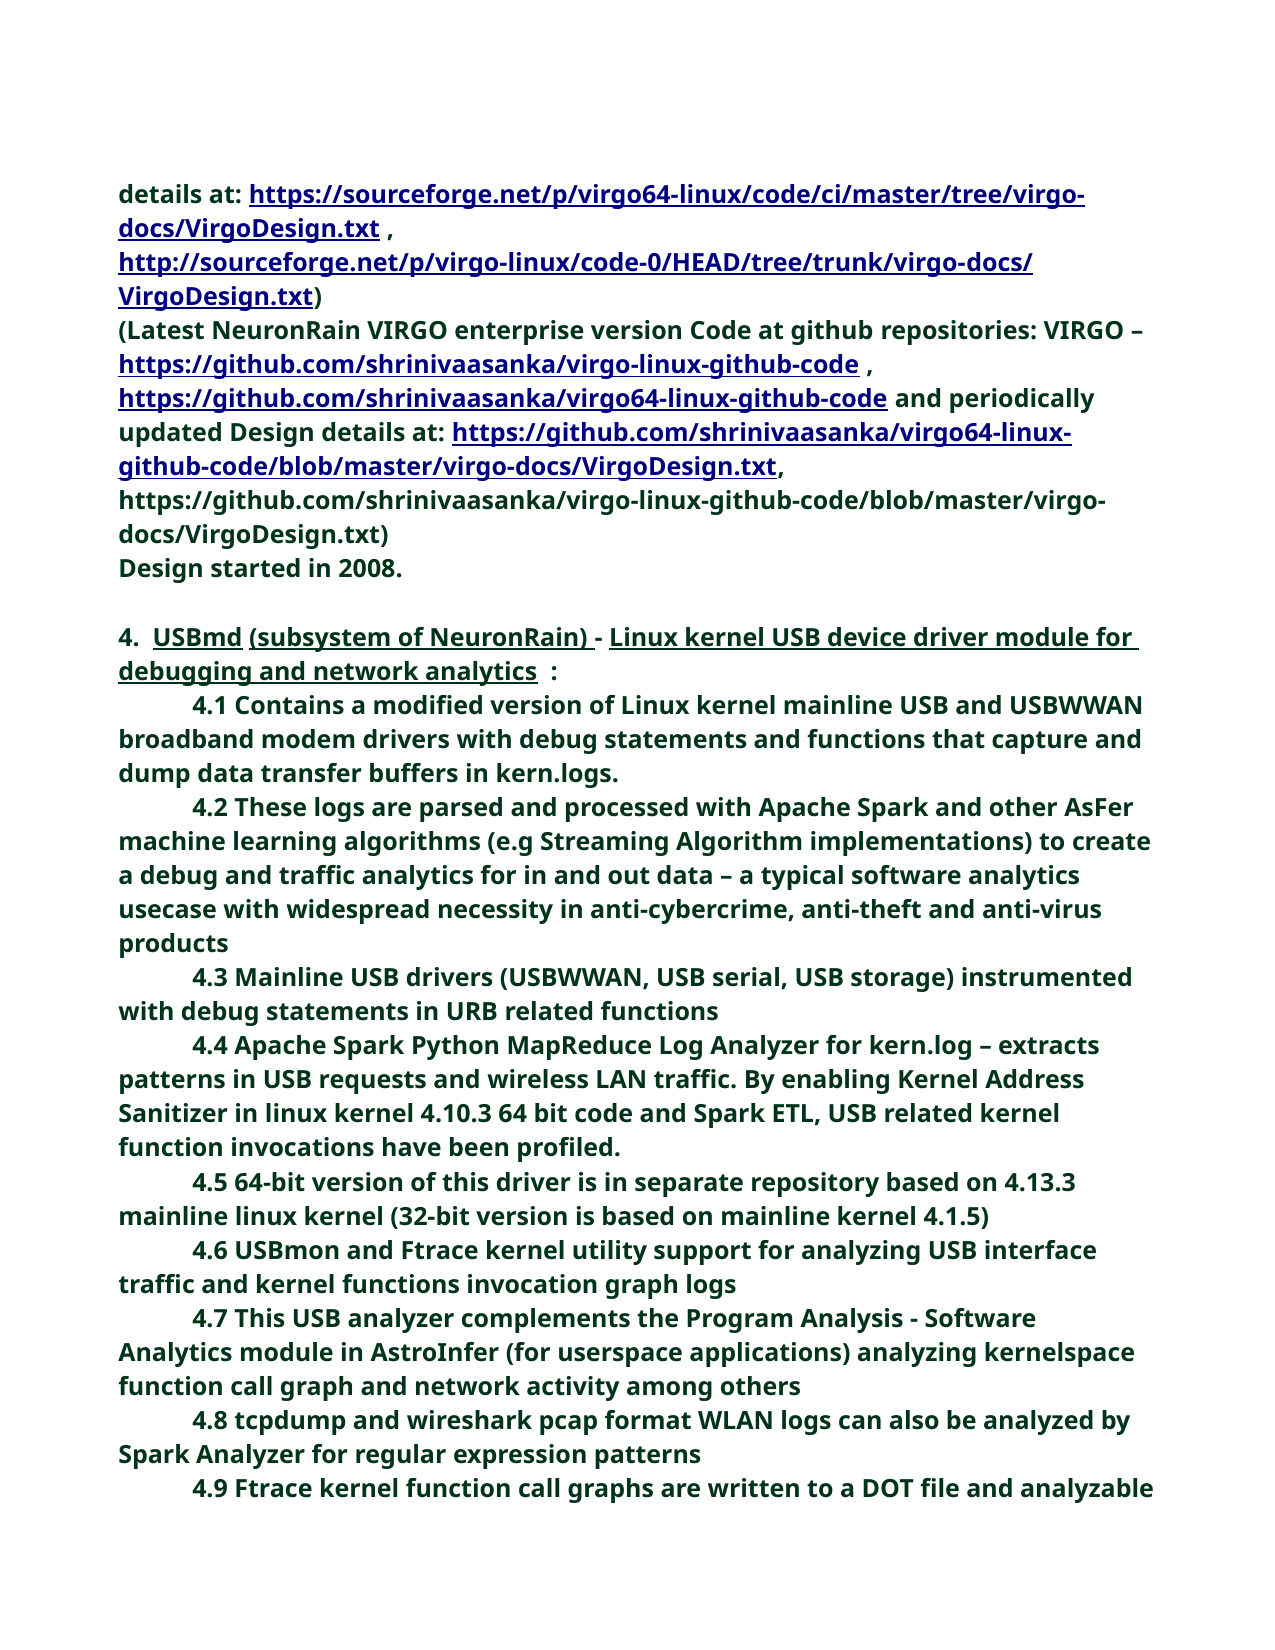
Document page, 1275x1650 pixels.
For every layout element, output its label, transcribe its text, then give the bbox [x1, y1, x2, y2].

text 4.3 Mainline USB drivers (USBWWAN, USB serial, USB storage) instrumented with debug statements in URB related functions [118, 960, 1157, 1028]
text 4.7 This USB analyzer complements the Program Analysis - Software Analytics module in AstroInfer (for userspace applications) analyzing kernelspace function call graph and network activity among others [118, 1300, 1157, 1403]
text 4. USBmd (subsystem of NeuronRain) - Linux kernel USB device driver module for debugging and network analytics : [118, 619, 1157, 687]
text 4.2 These logs are parsed and processed with Apache Spark and other AsFer machine learning algorithms (e.g Streaming Algorithm implementations) to create a debug and traffic analytics for in and out data – a typical software analytics usecase with widespread necessity in anti-cybercrime, anti-theft and anti-virus products [118, 789, 1157, 960]
text 4.5 64-bit version of this driver is in separate repository based on 4.13.3 mainline linux kernel (32-bit version is based on mainline kernel 4.1.5) [118, 1164, 1157, 1232]
text 4.9 Ftrace kernel function call graphs are written to a DOT file and analyzable [118, 1471, 1157, 1505]
text Design started in 2008. [118, 551, 1157, 585]
text 4.1 Contains a modified version of Linux kernel mainline USB and USBWWAN broadband modem drivers with debug statements and functions that capture and dump data transfer buffers in kern.logs. [118, 687, 1157, 789]
text details at: https://sourceforge.net/p/virgo64-linux/code/ci/master/tree/virgo-docs/VirgoDesign.txt , http://sourceforge.net/p/virgo-linux/code-0/HEAD/tree/trunk/virgo-docs/VirgoDesign.txt) [118, 176, 1157, 313]
text 4.4 Apache Spark Python MapReduce Log Analyzer for kern.log – extracts patterns in USB requests and wireless LAN traffic. By enabling Kernel Address Sanitizer in linux kernel 4.10.3 64 bit code and Spark ETL, USB related kernel function invocations have been profiled. [118, 1028, 1157, 1164]
text (Latest NeuronRain VIRGO enterprise version Code at github repositories: VIRGO – https://github.com/shrinivaasanka/virgo-linux-github-code , https://github.com/shrinivaasanka/virgo64-linux-github-code and periodically updated Design details at: https://github.com/shrinivaasanka/virgo64-linux-github-code/blob/master/virgo-docs/VirgoDesign.txt, https://github.com/shrinivaasanka/virgo-linux-github-code/blob/master/virgo-docs/VirgoDesign.txt) [118, 313, 1157, 551]
text 4.8 tcpdump and wireshark pcap format WLAN logs can also be analyzed by Spark Analyzer for regular expression patterns [118, 1403, 1157, 1471]
text 4.6 USBmon and Ftrace kernel utility support for analyzing USB interface traffic and kernel functions invocation graph logs [118, 1232, 1157, 1300]
